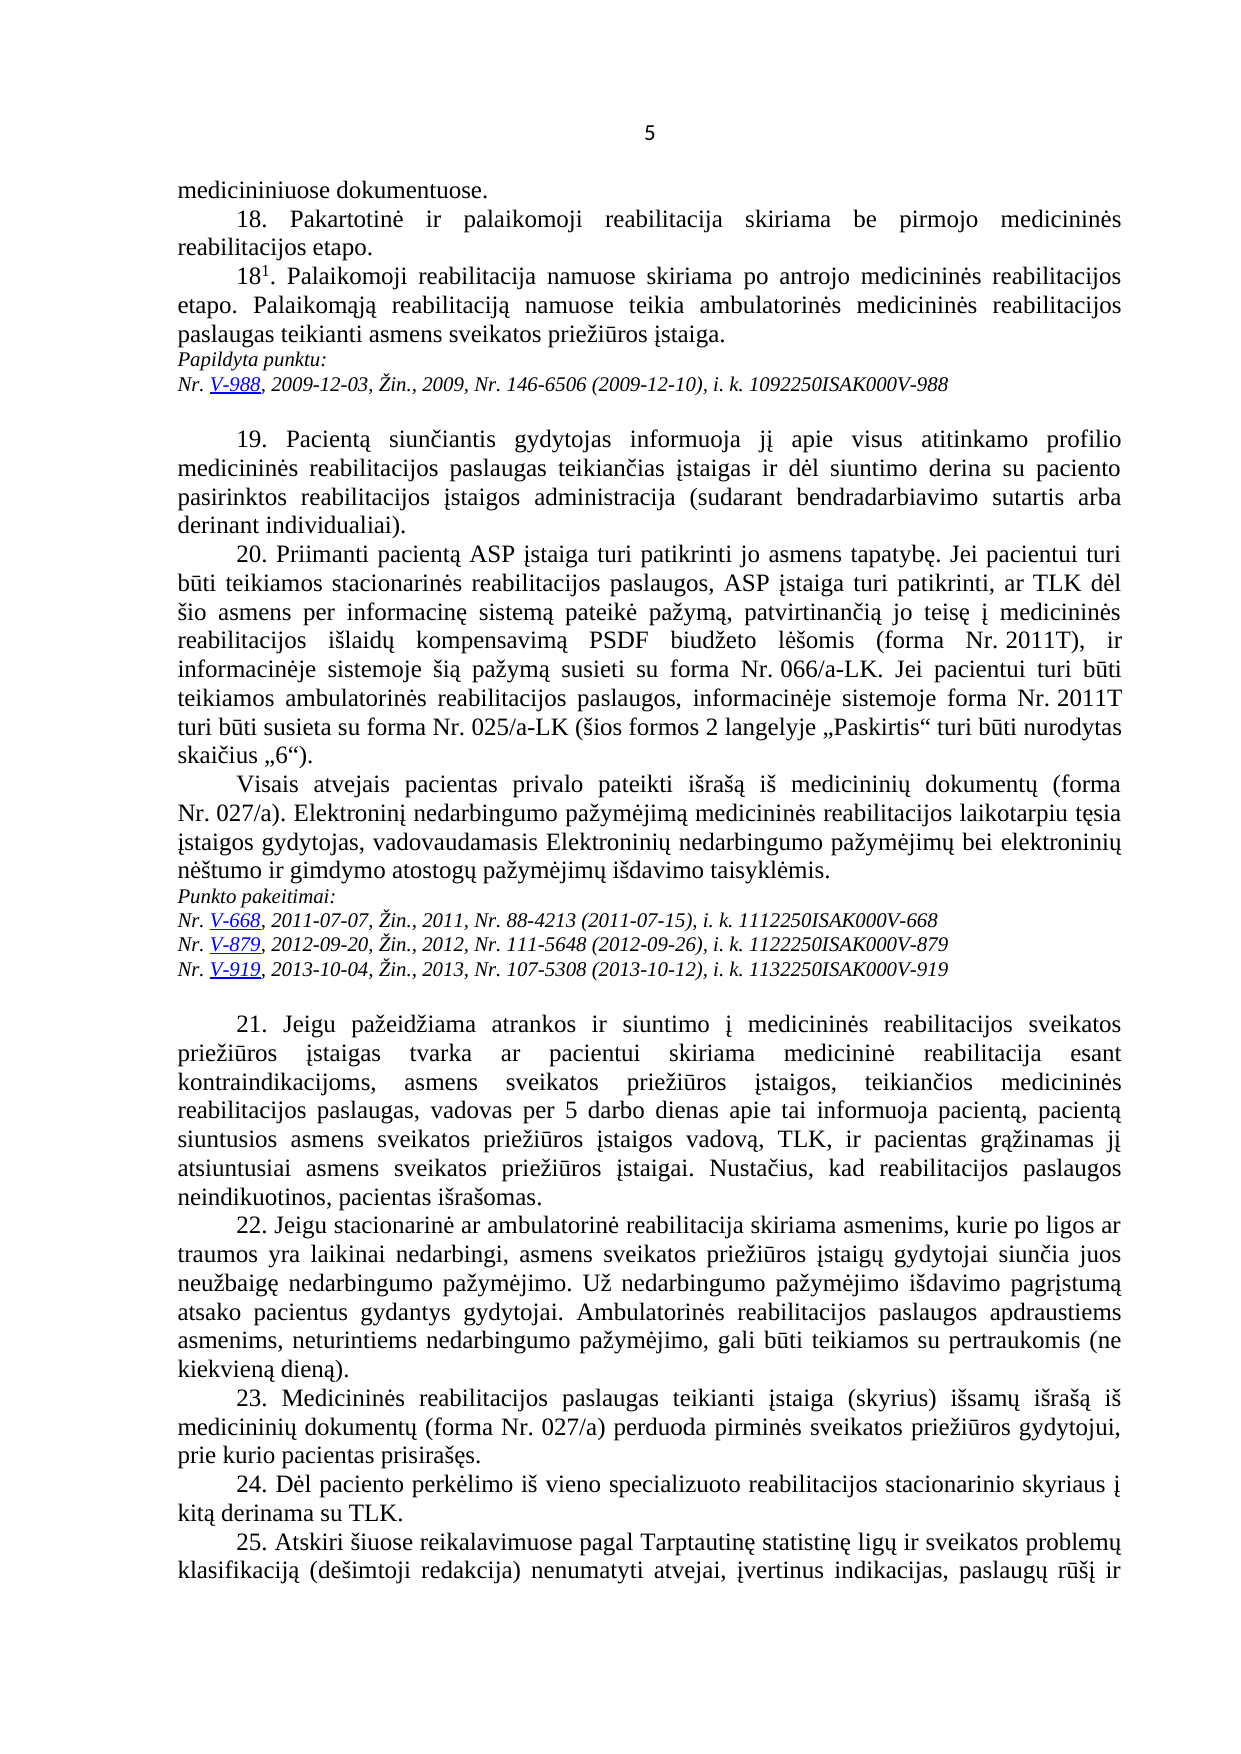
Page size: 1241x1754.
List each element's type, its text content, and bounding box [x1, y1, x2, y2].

text Visais atvejais pacientas privalo pateikti išrašą iš medicininių dokumentų (forma Nr. 027/a). Elektroninį nedarbingumo pažymėjimą medicininės reabilitacijos laikotarpiu tęsia įstaigos gydytojas, vadovaudamasis Elektroninių nedarbingumo pažymėjimų bei elektroninių nėštumo ir gimdymo atostogų pažymėjimų išdavimo taisyklėmis. [177, 769, 1122, 884]
text 181. Palaikomoji reabilitacija namuose skiriama po antrojo medicininės reabilitacijos etapo. Palaikomąją reabilitaciją namuose teikia ambulatorinės medicininės reabilitacijos paslaugas teikianti asmens sveikatos priežiūros įstaiga. [177, 261, 1122, 347]
text 20. Priimanti pacientą ASP įstaiga turi patikrinti jo asmens tapatybę. Jei pacientui turi būti teikiamos stacionarinės reabilitacijos paslaugos, ASP įstaiga turi patikrinti, ar TLK dėl šio asmens per informacinę sistemą pateikė pažymą, patvirtinančią jo teisę į medicininės reabilitacijos išlaidų kompensavimą PSDF biudžeto lėšomis (forma Nr. 2011T), ir informacinėje sistemoje šią pažymą susieti su forma Nr. 066/a-LK. Jei pacientui turi būti teikiamos ambulatorinės reabilitacijos paslaugos, informacinėje sistemoje forma Nr. 2011T turi būti susieta su forma Nr. 025/a-LK (šios formos 2 langelyje „Paskirtis“ turi būti nurodytas skaičius „6“). [177, 539, 1122, 769]
text 19. Pacientą siunčiantis gydytojas informuoja jį apie visus atitinkamo profilio medicininės reabilitacijos paslaugas teikiančias įstaigas ir dėl siuntimo derina su paciento pasirinktos reabilitacijos įstaigos administracija (sudarant bendradarbiavimo sutartis arba derinant individualiai). [177, 424, 1122, 539]
text Nr. V-988, 2009-12-03, Žin., 2009, Nr. 146-6506 (2009-12-10), i. k. 1092250ISAK000V-988 [177, 371, 1122, 396]
text Nr. V-668, 2011-07-07, Žin., 2011, Nr. 88-4213 (2011-07-15), i. k. 1112250ISAK000V-668 [177, 908, 1122, 932]
text 25. Atskiri šiuose reikalavimuose pagal Tarptautinę statistinę ligų ir sveikatos problemų klasifikaciją (dešimtoji redakcija) nenumatyti atvejai, įvertinus indikacijas, paslaugų rūšį ir [177, 1527, 1122, 1584]
text 24. Dėl paciento perkėlimo iš vieno specializuoto reabilitacijos stacionarinio skyriaus į kitą derinama su TLK. [177, 1469, 1122, 1527]
text Nr. V-919, 2013-10-04, Žin., 2013, Nr. 107-5308 (2013-10-12), i. k. 1132250ISAK000V-919 [177, 956, 1122, 981]
text 22. Jeigu stacionarinė ar ambulatorinė reabilitacija skiriama asmenims, kurie po ligos ar traumos yra laikinai nedarbingi, asmens sveikatos priežiūros įstaigų gydytojai siunčia juos neužbaigę nedarbingumo pažymėjimo. Už nedarbingumo pažymėjimo išdavimo pagrįstumą atsako pacientus gydantys gydytojai. Ambulatorinės reabilitacijos paslaugos apdraustiems asmenims, neturintiems nedarbingumo pažymėjimo, gali būti teikiamos su pertraukomis (ne kiekvieną dieną). [177, 1211, 1122, 1383]
text 23. Medicininės reabilitacijos paslaugas teikianti įstaiga (skyrius) išsamų išrašą iš medicininių dokumentų (forma Nr. 027/a) perduoda pirminės sveikatos priežiūros gydytojui, prie kurio pacientas prisirašęs. [177, 1383, 1122, 1469]
text 21. Jeigu pažeidžiama atrankos ir siuntimo į medicininės reabilitacijos sveikatos priežiūros įstaigas tvarka ar pacientui skiriama medicininė reabilitacija esant kontraindikacijoms, asmens sveikatos priežiūros įstaigos, teikiančios medicininės reabilitacijos paslaugas, vadovas per 5 darbo dienas apie tai informuoja pacientą, pacientą siuntusios asmens sveikatos priežiūros įstaigos vadovą, TLK, ir pacientas grąžinamas jį atsiuntusiai asmens sveikatos priežiūros įstaigai. Nustačius, kad reabilitacijos paslaugos neindikuotinos, pacientas išrašomas. [177, 1009, 1122, 1211]
text Papildyta punktu: [177, 347, 1122, 371]
text Nr. V-879, 2012-09-20, Žin., 2012, Nr. 111-5648 (2012-09-26), i. k. 1122250ISAK000V-879 [177, 932, 1122, 956]
text medicininiuose dokumentuose. [177, 175, 1122, 204]
text 18. Pakartotinė ir palaikomoji reabilitacija skiriama be pirmojo medicininės reabilitacijos etapo. [177, 204, 1122, 261]
text Punkto pakeitimai: [177, 884, 1122, 908]
